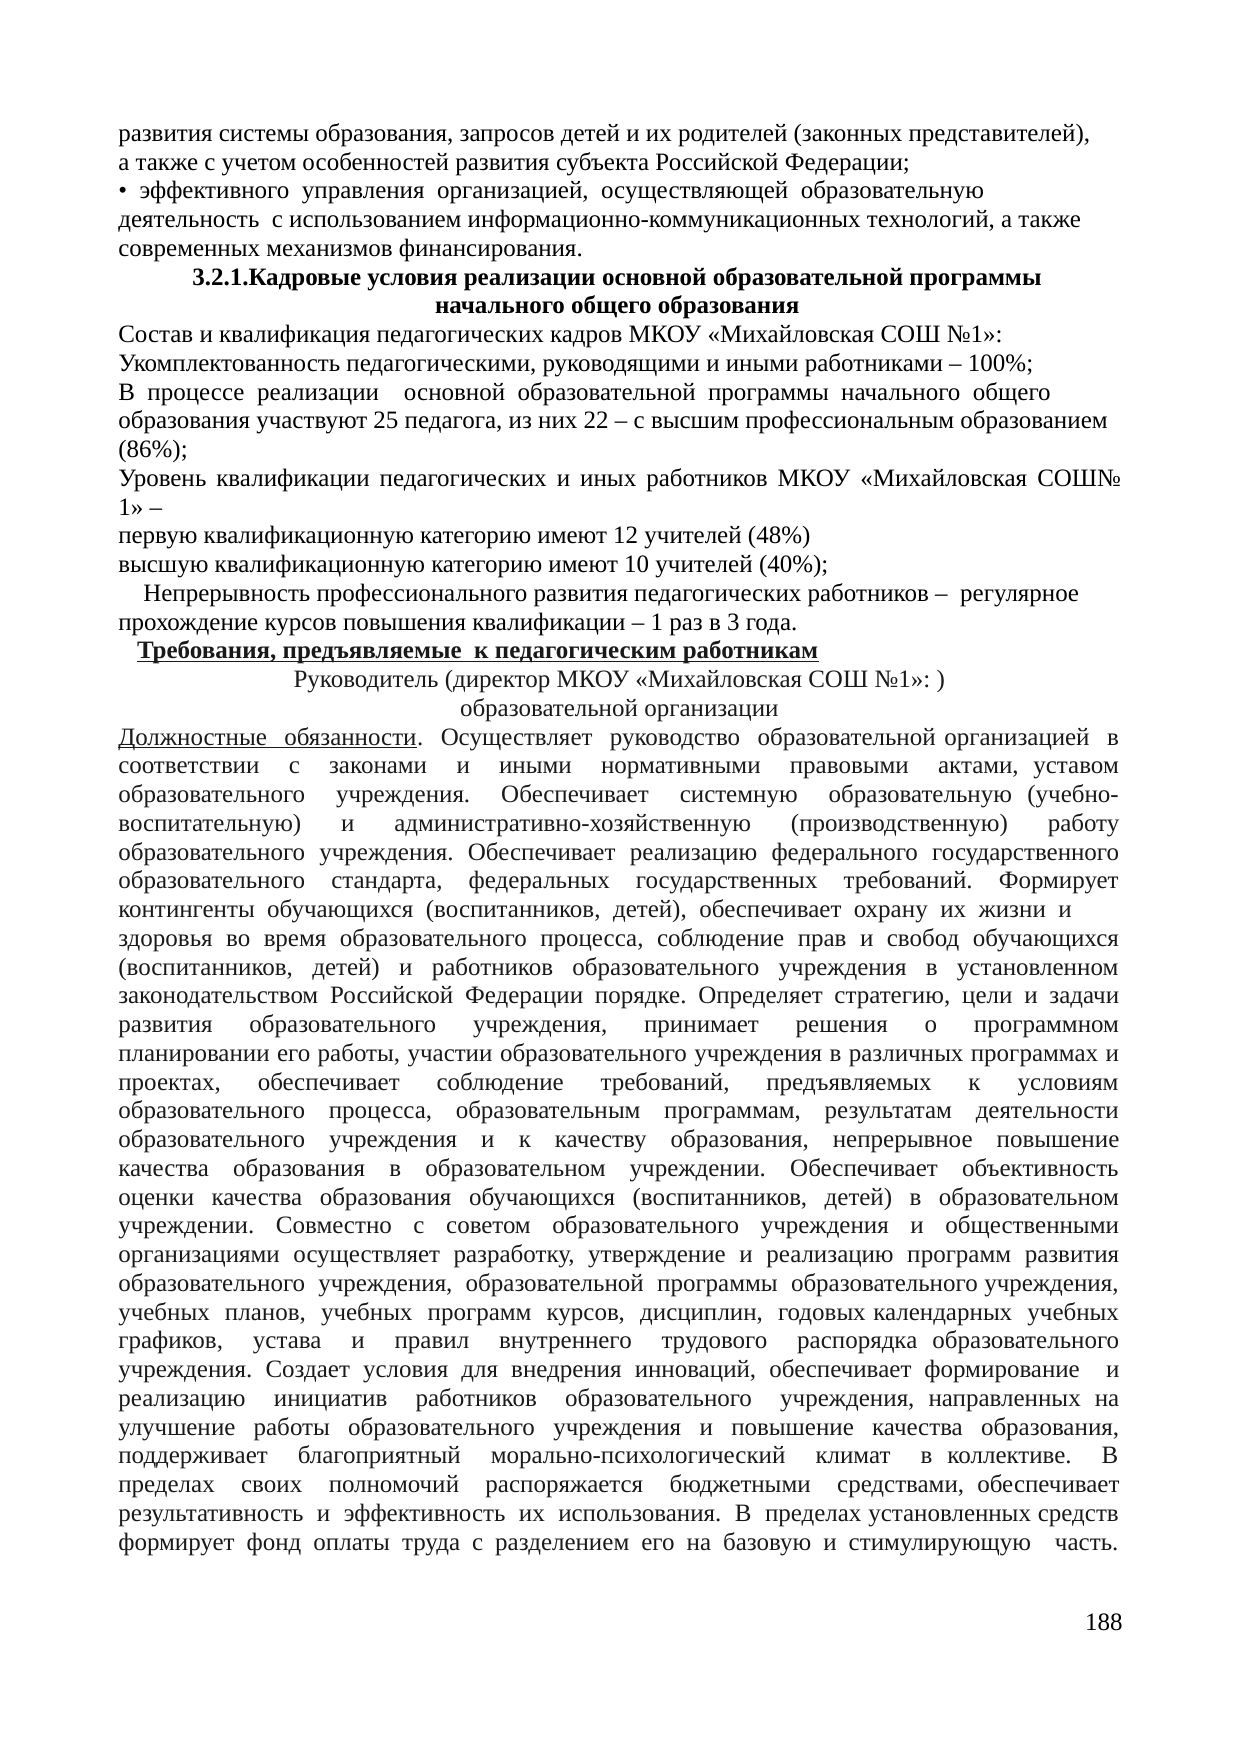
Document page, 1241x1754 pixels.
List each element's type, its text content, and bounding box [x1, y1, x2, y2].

text Укомплектованность педагогическими, руководящими и иными работниками – 100%; [118, 348, 1122, 377]
text Уровень квалификации педагогических и иных работников МКОУ «Михайловская СОШ№ 1» – [118, 463, 1122, 521]
text современных механизмов финансирования. [118, 233, 1122, 262]
text Руководитель (директор МКОУ «Михайловская СОШ №1»: ) [118, 664, 1120, 693]
text высшую квалификационную категорию имеют 10 учителей (40%); [118, 549, 1122, 578]
text 3.2.1.Кадровые условия реализации основной образовательной программы [118, 262, 1122, 291]
text (86%); [118, 434, 1122, 463]
text Требования, предъявляемые к педагогическим работникам [118, 636, 1122, 664]
text • эффективного управления организацией, осуществляющей образовательную [118, 176, 1122, 204]
text деятельность с использованием информационно-коммуникационных технологий, а также [118, 204, 1122, 233]
text Состав и квалификация педагогических кадров МКОУ «Михайловская СОШ №1»: [118, 319, 1122, 348]
text В процессе реализации основной образовательной программы начального общего [118, 377, 1122, 406]
text Непрерывность профессионального развития педагогических работников – регулярное [118, 578, 1122, 607]
text начального общего образования [118, 291, 1122, 319]
text здоровья во время образовательного процесса, соблюдение прав и свобод обучающихся (воспитанников, детей) и работников образовательного учреждения в установленном законодательством Российской Федерации порядке. Определяет стратегию, цели и задачи развития образовательного учреждения, принимает решения о программном планировании его работы, участии образовательного учреждения в различных программах и проектах, обеспечивает соблюдение требований, предъявляемых к условиям образовательного процесса, образовательным программам, результатам деятельности образовательного учреждения и к качеству образования, непрерывное повышение качества образования в образовательном учреждении. Обеспечивает объективность оценки качества образования обучающихся (воспитанников, детей) в образовательном учреждении. Совместно с советом образовательного учреждения и общественными организациями осуществляет разработку, утверждение и реализацию программ развития образовательного учреждения, образовательной программы образовательного учреждения, учебных планов, учебных программ курсов, дисциплин, годовых календарных учебных графиков, устава и правил внутреннего трудового распорядка образовательного учреждения. Создает условия для внедрения инноваций, обеспечивает формирование и реализацию инициатив работников образовательного учреждения, направленных на улучшение работы образовательного учреждения и повышение качества образования, поддерживает благоприятный морально-психологический климат в коллективе. В пределах своих полномочий распоряжается бюджетными средствами, обеспечивает результативность и эффективность их использования. В пределах установленных средств формирует фонд оплаты труда с разделением его на базовую и стимулирующую часть. [118, 923, 1120, 1556]
text развития системы образования, запросов детей и их родителей (законных представителей), [118, 118, 1122, 147]
text а также с учетом особенностей развития субъекта Российской Федерации; [118, 147, 1122, 176]
text первую квалификационную категорию имеют 12 учителей (48%) [118, 521, 1122, 549]
text прохождение курсов повышения квалификации – 1 раз в 3 года. [118, 607, 1122, 636]
text образовательной организации [118, 693, 1120, 722]
text образования участвуют 25 педагога, из них 22 – с высшим профессиональным образованием [118, 406, 1122, 434]
text Должностные обязанности. Осуществляет руководство образовательной организацией в соответствии с законами и иными нормативными правовыми актами, уставом образовательного учреждения. Обеспечивает системную образовательную (учебно-воспитательную) и административно-хозяйственную (производственную) работу образовательного учреждения. Обеспечивает реализацию федерального государственного образовательного стандарта, федеральных государственных требований. Формирует контингенты обучающихся (воспитанников, детей), обеспечивает охрану их жизни и [118, 722, 1120, 923]
